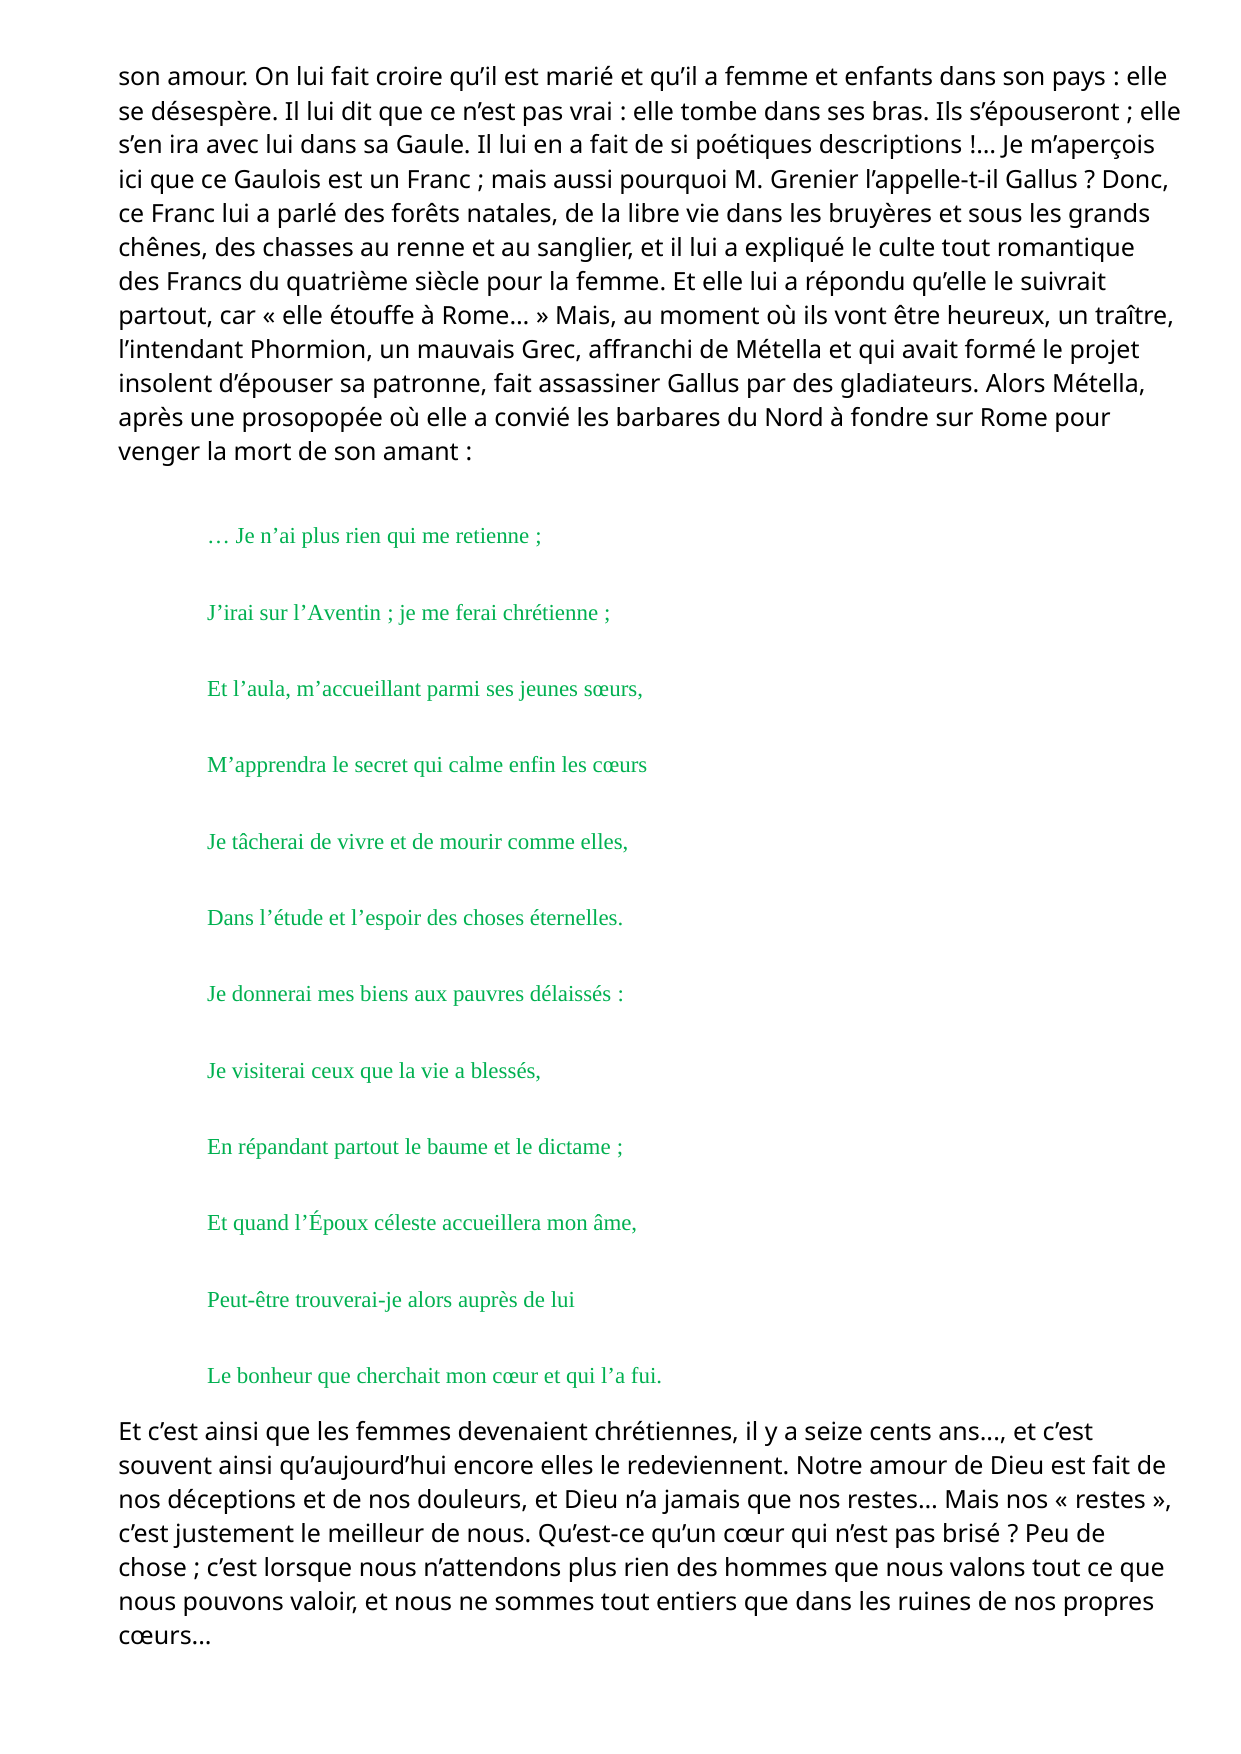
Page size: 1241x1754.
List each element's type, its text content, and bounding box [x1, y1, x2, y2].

text M’apprendra le secret qui calme enfin les cœurs [207, 751, 1181, 778]
text … Je n’ai plus rien qui me retienne ; [207, 522, 1181, 549]
text En répandant partout le baume et le dictame ; [207, 1133, 1181, 1159]
text Je tâcherai de vivre et de mourir comme elles, [207, 828, 1181, 854]
text Je visiterai ceux que la vie a blessés, [207, 1057, 1181, 1083]
text Peut-être trouverai-je alors auprès de lui [207, 1286, 1181, 1312]
text Le bonheur que cherchait mon cœur et qui l’a fui. [207, 1362, 1181, 1388]
text Je donnerai mes biens aux pauvres délaissés : [207, 980, 1181, 1007]
text Et l’aula, m’accueillant parmi ses jeunes sœurs, [207, 675, 1181, 701]
text Dans l’étude et l’espoir des choses éternelles. [207, 904, 1181, 930]
text son amour. On lui fait croire qu’il est marié et qu’il a femme et enfants dans son pays : elle se désespère. Il lui dit que ce n’est pas vrai : elle tombe dans ses bras. Ils s’épouseront ; elle s’en ira avec lui dans sa Gaule. Il lui en a fait de si poétiques descriptions !… Je m’aperçois ici que ce Gaulois est un Franc ; mais aussi pourquoi M. Grenier l’appelle-t-il Gallus ? Donc, ce Franc lui a parlé des forêts natales, de la libre vie dans les bruyères et sous les grands chênes, des chasses au renne et au sanglier, et il lui a expliqué le culte tout romantique des Francs du quatrième siècle pour la femme. Et elle lui a répondu qu’elle le suivrait partout, car « elle étouffe à Rome… » Mais, au moment où ils vont être heureux, un traître, l’intendant Phormion, un mauvais Grec, affranchi de Métella et qui avait formé le projet insolent d’épouser sa patronne, fait assassiner Gallus par des gladiateurs. Alors Métella, après une prosopopée où elle a convié les barbares du Nord à fondre sur Rome pour venger la mort de son amant : [118, 59, 1181, 468]
text J’irai sur l’Aventin ; je me ferai chrétienne ; [207, 599, 1181, 625]
text Et quand l’Époux céleste accueillera mon âme, [207, 1209, 1181, 1236]
text Et c’est ainsi que les femmes devenaient chrétiennes, il y a seize cents ans..., et c’est souvent ainsi qu’aujourd’hui encore elles le redeviennent. Notre amour de Dieu est fait de nos déceptions et de nos douleurs, et Dieu n’a jamais que nos restes… Mais nos « restes », c’est justement le meilleur de nous. Qu’est-ce qu’un cœur qui n’est pas brisé ? Peu de chose ; c’est lorsque nous n’attendons plus rien des hommes que nous valons tout ce que nous pouvons valoir, et nous ne sommes tout entiers que dans les ruines de nos propres cœurs... [118, 1413, 1181, 1652]
